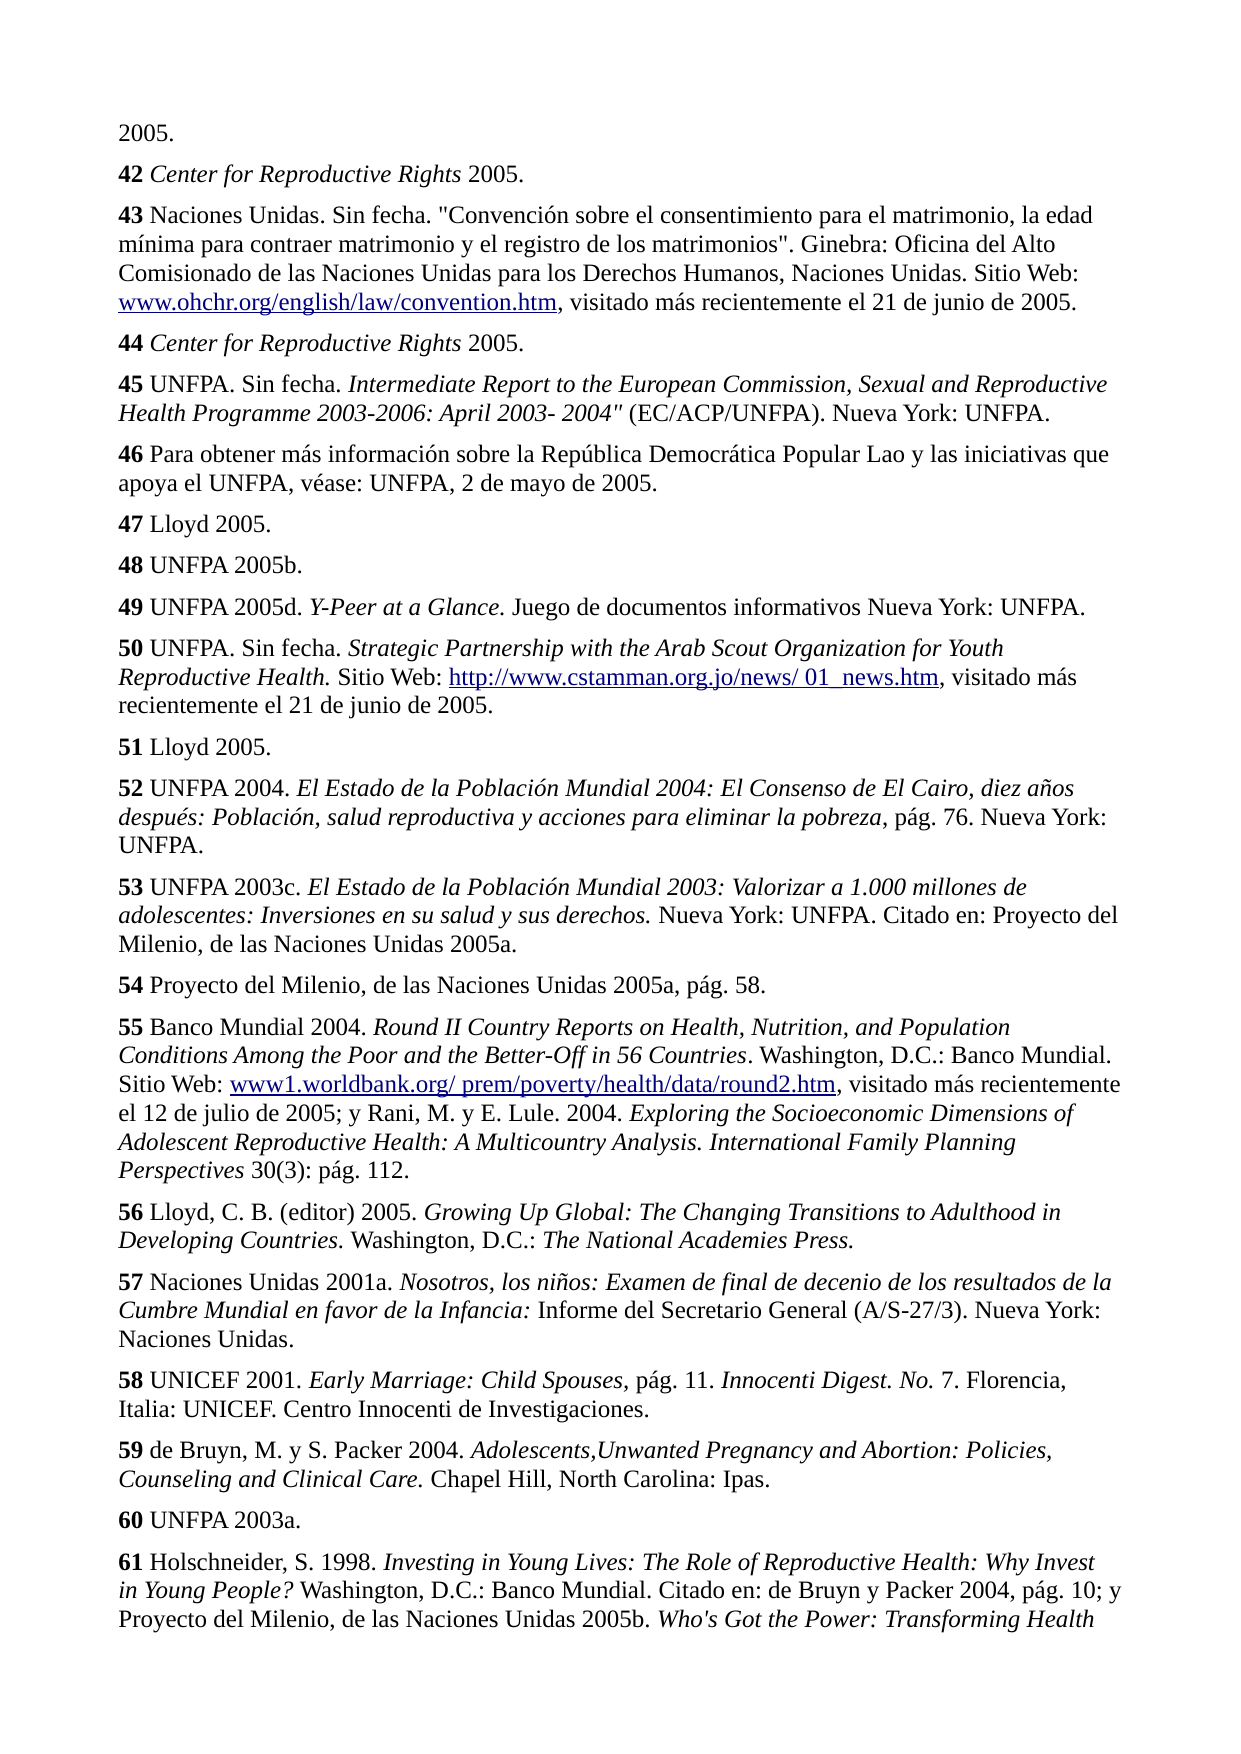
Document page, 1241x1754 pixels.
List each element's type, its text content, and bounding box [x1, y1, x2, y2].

text 60 UNFPA 2003a. [118, 1506, 1122, 1534]
text 50 UNFPA. Sin fecha. Strategic Partnership with the Arab Scout Organization for Youth Reproductive Health. Sitio Web: http://www.cstamman.org.jo/news/ 01_news.htm, visitado más recientemente el 21 de junio de 2005. [118, 633, 1122, 719]
text 61 Holschneider, S. 1998. Investing in Young Lives: The Role of Reproductive Health: Why Invest in Young People? Washington, D.C.: Banco Mundial. Citado en: de Bruyn y Packer 2004, pág. 10; y Proyecto del Milenio, de las Naciones Unidas 2005b. Who's Got the Power: Transforming Health [118, 1547, 1122, 1633]
text 47 Lloyd 2005. [118, 509, 1122, 538]
text 55 Banco Mundial 2004. Round II Country Reports on Health, Nutrition, and Population Conditions Among the Poor and the Better-Off in 56 Countries. Washington, D.C.: Banco Mundial. Sitio Web: www1.worldbank.org/ prem/poverty/health/data/round2.htm, visitado más recientemente el 12 de julio de 2005; y Rani, M. y E. Lule. 2004. Exploring the Socioeconomic Dimensions of Adolescent Reproductive Health: A Multicountry Analysis. International Family Planning Perspectives 30(3): pág. 112. [118, 1012, 1122, 1184]
text 57 Naciones Unidas 2001a. Nosotros, los niños: Examen de final de decenio de los resultados de la Cumbre Mundial en favor de la Infancia: Informe del Secretario General (A/S-27/3). Nueva York: Naciones Unidas. [118, 1267, 1122, 1353]
text 49 UNFPA 2005d. Y-Peer at a Glance. Juego de documentos informativos Nueva York: UNFPA. [118, 592, 1122, 621]
text 59 de Bruyn, M. y S. Packer 2004. Adolescents,Unwanted Pregnancy and Abortion: Policies, Counseling and Clinical Care. Chapel Hill, North Carolina: Ipas. [118, 1436, 1122, 1493]
text 2005. [118, 118, 1122, 147]
text 43 Naciones Unidas. Sin fecha. "Convención sobre el consentimiento para el matrimonio, la edad mínima para contraer matrimonio y el registro de los matrimonios". Ginebra: Oficina del Alto Comisionado de las Naciones Unidas para los Derechos Humanos, Naciones Unidas. Sitio Web: www.ohchr.org/english/law/convention.htm, visitado más recientemente el 21 de junio de 2005. [118, 201, 1122, 316]
text 52 UNFPA 2004. El Estado de la Población Mundial 2004: El Consenso de El Cairo, diez años después: Población, salud reproductiva y acciones para eliminar la pobreza, pág. 76. Nueva York: UNFPA. [118, 773, 1122, 859]
text 54 Proyecto del Milenio, de las Naciones Unidas 2005a, pág. 58. [118, 971, 1122, 999]
text 46 Para obtener más información sobre la República Democrática Popular Lao y las iniciativas que apoya el UNFPA, véase: UNFPA, 2 de mayo de 2005. [118, 439, 1122, 497]
text 42 Center for Reproductive Rights 2005. [118, 159, 1122, 188]
text 51 Lloyd 2005. [118, 732, 1122, 761]
text 48 UNFPA 2005b. [118, 551, 1122, 579]
text 58 UNICEF 2001. Early Marriage: Child Spouses, pág. 11. Innocenti Digest. No. 7. Florencia, Italia: UNICEF. Centro Innocenti de Investigaciones. [118, 1366, 1122, 1423]
text 56 Lloyd, C. B. (editor) 2005. Growing Up Global: The Changing Transitions to Adulthood in Developing Countries. Washington, D.C.: The National Academies Press. [118, 1197, 1122, 1254]
text 53 UNFPA 2003c. El Estado de la Población Mundial 2003: Valorizar a 1.000 millones de adolescentes: Inversiones en su salud y sus derechos. Nueva York: UNFPA. Citado en: Proyecto del Milenio, de las Naciones Unidas 2005a. [118, 872, 1122, 958]
text 45 UNFPA. Sin fecha. Intermediate Report to the European Commission, Sexual and Reproductive Health Programme 2003-2006: April 2003- 2004" (EC/ACP/UNFPA). Nueva York: UNFPA. [118, 369, 1122, 427]
text 44 Center for Reproductive Rights 2005. [118, 328, 1122, 357]
